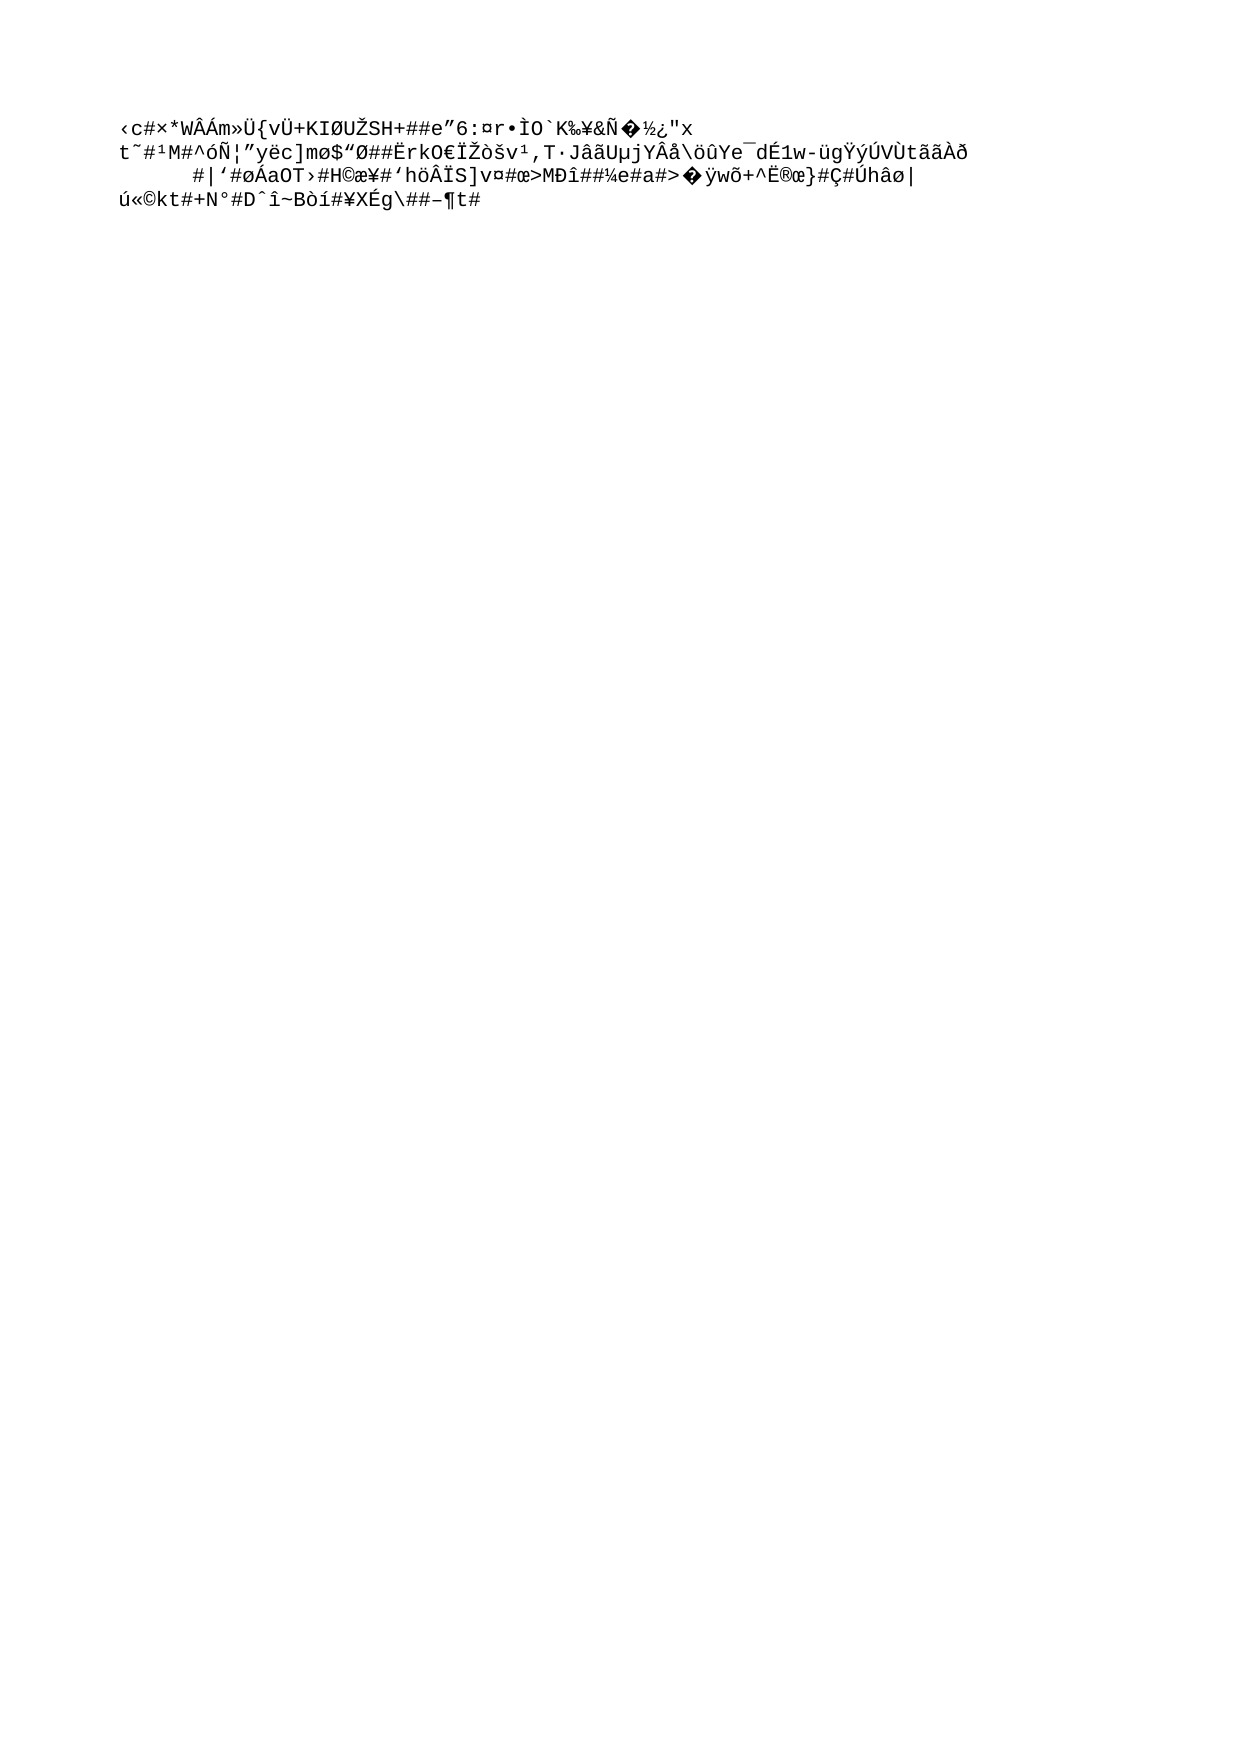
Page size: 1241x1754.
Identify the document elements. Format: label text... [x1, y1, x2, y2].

text ‹c#×*WÂÁm»Ü{vÜ+KIØUŽSH+##e”6:¤r•ÌO`K‰¥&Ñ�½¿"x t˜#¹M#^óÑ¦”yëc]mø$“Ø##ËrkO€ÏŽòšv¹,T·JâãUµjYÂå\öûYe¯dÉ1w-ügŸýÚVÙtããÀð #|‘#øÁaOT›#H©æ¥#‘höÂÏS]v¤#œ>MÐî##¼e#a#>�ÿwõ+^Ë®œ}#Ç#Úhâø|ú«©kt#+N°#Dˆî~Bòí#¥XÉg\##–¶t# [118, 118, 1122, 213]
